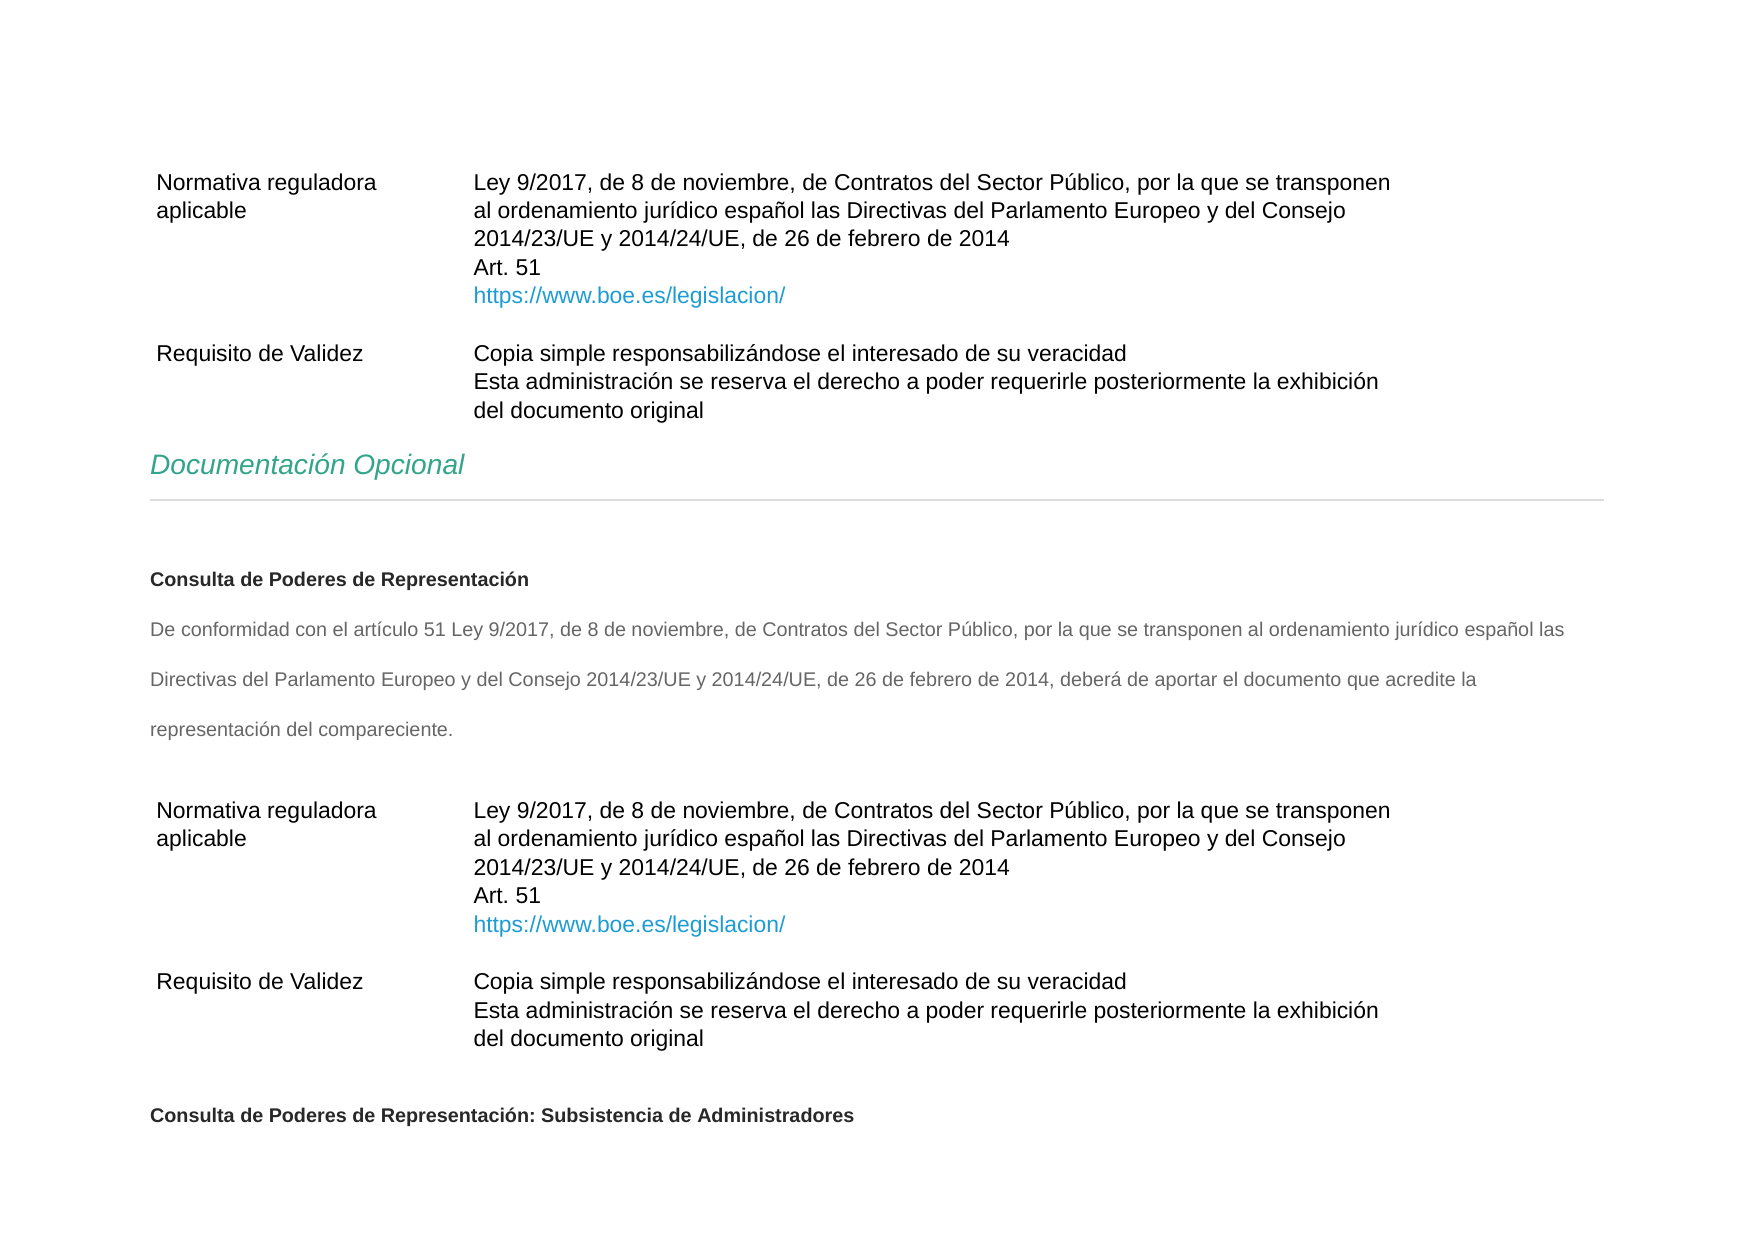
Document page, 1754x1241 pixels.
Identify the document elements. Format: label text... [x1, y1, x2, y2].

text Consulta de Poderes de Representación: Subsistencia de Administradores [150, 1077, 1604, 1127]
table_cell Requisito de Validez [150, 962, 467, 1077]
table_header Ley 9/2017, de 8 de noviembre, de Contratos del Sector Público, por la que se transponen al ordenamiento jurídico español las Directivas del Parlamento Europeo y del Consejo 2014/23/UE y 2014/24/UE, de 26 de febrero de 2014 Art. 51 https://www.boe.es/legislacion/ [467, 791, 1403, 962]
text Consulta de Poderes de Representación [150, 541, 1604, 591]
table_header Ley 9/2017, de 8 de noviembre, de Contratos del Sector Público, por la que se transponen al ordenamiento jurídico español las Directivas del Parlamento Europeo y del Consejo 2014/23/UE y 2014/24/UE, de 26 de febrero de 2014 Art. 51 https://www.boe.es/legislacion/ [467, 162, 1403, 333]
table_cell Copia simple responsabilizándose el interesado de su veracidad Esta administración se reserva el derecho a poder requerirle posteriormente la exhibición del documento original [467, 334, 1403, 448]
text De conformidad con el artículo 51 Ley 9/2017, de 8 de noviembre, de Contratos del Sector Público, por la que se transponen al ordenamiento jurídico español las Directivas del Parlamento Europeo y del Consejo 2014/23/UE y 2014/24/UE, de 26 de febrero de 2014, deberá de aportar el documento que acredite la representación del compareciente. [150, 591, 1604, 741]
table_header Normativa reguladora aplicable [150, 162, 467, 333]
subtitle Documentación Opcional [150, 448, 1604, 499]
table_header Normativa reguladora aplicable [150, 791, 467, 962]
table_cell Copia simple responsabilizándose el interesado de su veracidad Esta administración se reserva el derecho a poder requerirle posteriormente la exhibición del documento original [467, 962, 1403, 1077]
table_cell Requisito de Validez [150, 334, 467, 448]
